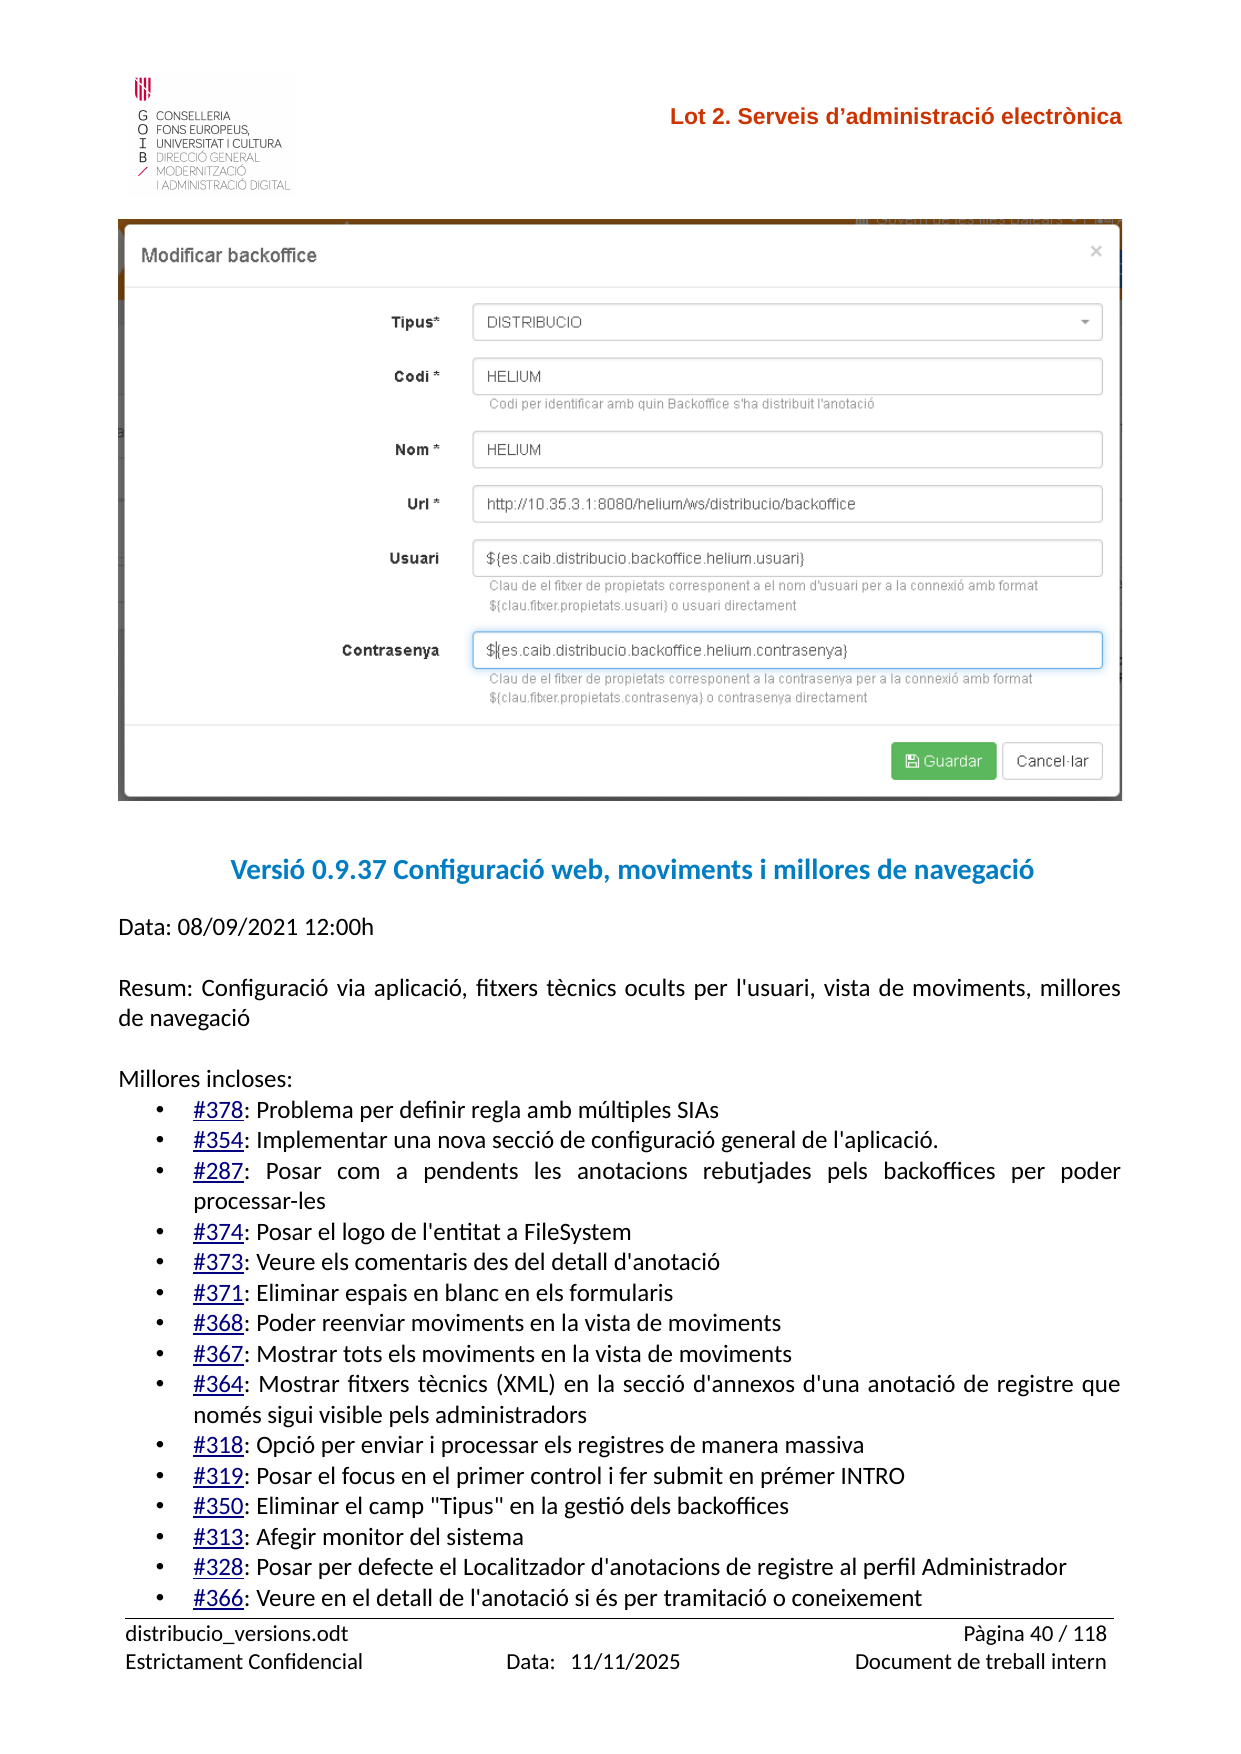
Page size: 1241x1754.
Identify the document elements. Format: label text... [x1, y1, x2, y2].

list #366: Veure en el detall de l'anotació si és per tramitació o coneixement [156, 1582, 1122, 1613]
list #371: Eliminar espais en blanc en els formularis [156, 1277, 1122, 1307]
list #354: Implementar una nova secció de configuració general de l'aplicació. [156, 1124, 1122, 1155]
list #287: Posar com a pendents les anotacions rebutjades pels backoffices per poder processar-les [156, 1155, 1122, 1216]
list #319: Posar el focus en el primer control i fer submit en prémer INTRO [156, 1460, 1122, 1491]
text Millores incloses: [118, 1063, 1122, 1094]
list #374: Posar el logo de l'entitat a FileSystem [156, 1216, 1122, 1246]
list #364: Mostrar fitxers tècnics (XML) en la secció d'annexos d'una anotació de registre que només sigui visible pels administradors [156, 1368, 1122, 1429]
list #368: Poder reenviar moviments en la vista de moviments [156, 1307, 1122, 1338]
text Data: 08/09/2021 12:00h [118, 911, 1122, 941]
list #350: Eliminar el camp "Tipus" en la gestió dels backoffices [156, 1491, 1122, 1521]
list #328: Posar per defecte el Localitzador d'anotacions de registre al perfil Administrador [156, 1552, 1122, 1582]
list #367: Mostrar tots els moviments en la vista de moviments [156, 1338, 1122, 1368]
picture [126, 70, 299, 197]
list #318: Opció per enviar i processar els registres de manera massiva [156, 1429, 1122, 1460]
subtitle Versió 0.9.37 Configuració web, moviments i millores de navegació [153, 851, 1122, 887]
text Resum: Configuració via aplicació, fitxers tècnics ocults per l'usuari, vista de moviments, millores de navegació [118, 972, 1122, 1033]
picture [118, 219, 1123, 801]
list #378: Problema per definir regla amb múltiples SIAs [156, 1094, 1122, 1124]
list #373: Veure els comentaris des del detall d'anotació [156, 1246, 1122, 1277]
list #313: Afegir monitor del sistema [156, 1521, 1122, 1552]
